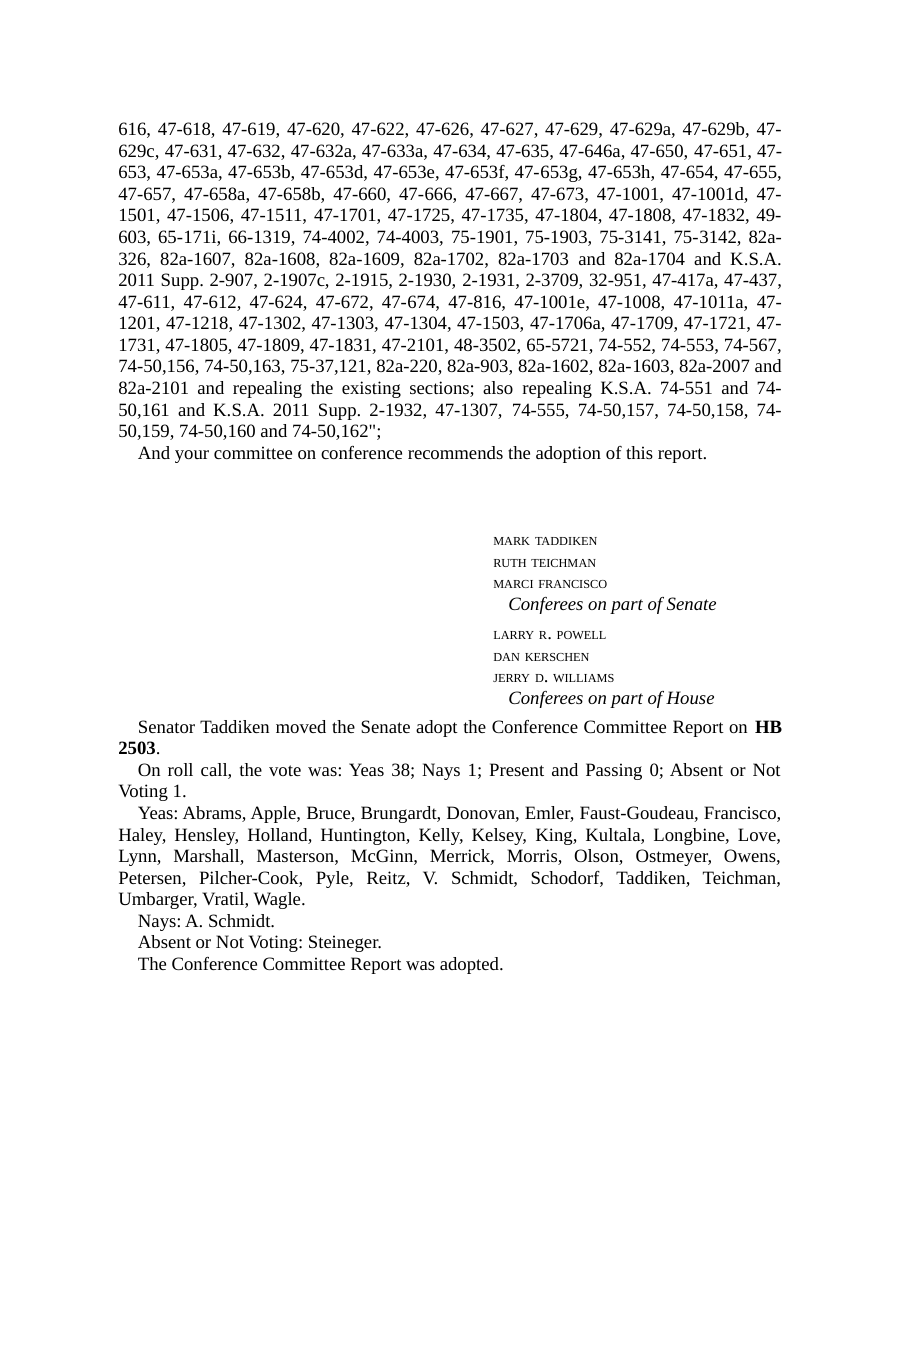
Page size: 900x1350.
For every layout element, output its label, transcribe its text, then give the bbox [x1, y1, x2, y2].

text On roll call, the vote was: Yeas 38; Nays 1; Present and Passing 0; Absent or Not Voting 1. [118, 759, 782, 802]
text Nays: A. Schmidt. [118, 910, 782, 931]
text jerry d. williams [118, 665, 782, 687]
text Senator Taddiken moved the Senate adopt the Conference Committee Report on HB 2503. [118, 716, 782, 759]
text Conferees on part of Senate [118, 593, 782, 614]
text 616, 47-618, 47-619, 47-620, 47-622, 47-626, 47-627, 47-629, 47-629a, 47-629b, 47-629c, 47-631, 47-632, 47-632a, 47-633a, 47-634, 47-635, 47-646a, 47-650, 47-651, 47-653, 47-653a, 47-653b, 47-653d, 47-653e, 47-653f, 47-653g, 47-653h, 47-654, 47-655, 47-657, 47-658a, 47-658b, 47-660, 47-666, 47-667, 47-673, 47-1001, 47-1001d, 47-1501, 47-1506, 47-1511, 47-1701, 47-1725, 47-1735, 47-1804, 47-1808, 47-1832, 49-603, 65-171i, 66-1319, 74-4002, 74-4003, 75-1901, 75-1903, 75-3141, 75-3142, 82a-326, 82a-1607, 82a-1608, 82a-1609, 82a-1702, 82a-1703 and 82a-1704 and K.S.A. 2011 Supp. 2-907, 2-1907c, 2-1915, 2-1930, 2-1931, 2-3709, 32-951, 47-417a, 47-437, 47-611, 47-612, 47-624, 47-672, 47-674, 47-816, 47-1001e, 47-1008, 47-1011a, 47-1201, 47-1218, 47-1302, 47-1303, 47-1304, 47-1503, 47-1706a, 47-1709, 47-1721, 47-1731, 47-1805, 47-1809, 47-1831, 47-2101, 48-3502, 65-5721, 74-552, 74-553, 74-567, 74-50,156, 74-50,163, 75-37,121, 82a-220, 82a-903, 82a-1602, 82a-1603, 82a-2007 and 82a-2101 and repealing the existing sections; also repealing K.S.A. 74-551 and 74-50,161 and K.S.A. 2011 Supp. 2-1932, 47-1307, 74-555, 74-50,157, 74-50,158, 74-50,159, 74-50,160 and 74-50,162"; [118, 118, 782, 442]
text The Conference Committee Report was adopted. [118, 953, 782, 974]
text dan kerschen [118, 643, 782, 665]
text Absent or Not Voting: Steineger. [118, 931, 782, 953]
text Yeas: Abrams, Apple, Bruce, Brungardt, Donovan, Emler, Faust-Goudeau, Francisco, Haley, Hensley, Holland, Huntington, Kelly, Kelsey, King, Kultala, Longbine, Love, Lynn, Marshall, Masterson, McGinn, Merrick, Morris, Olson, Ostmeyer, Owens, Petersen, Pilcher-Cook, Pyle, Reitz, V. Schmidt, Schodorf, Taddiken, Teichman, Umbarger, Vratil, Wagle. [118, 802, 782, 910]
text mark taddiken [118, 528, 782, 550]
text larry r. powell [118, 622, 782, 643]
text And your committee on conference recommends the adoption of this report. [118, 442, 782, 463]
text ruth teichman [118, 550, 782, 571]
text marci francisco [118, 571, 782, 593]
text Conferees on part of House [118, 687, 782, 708]
